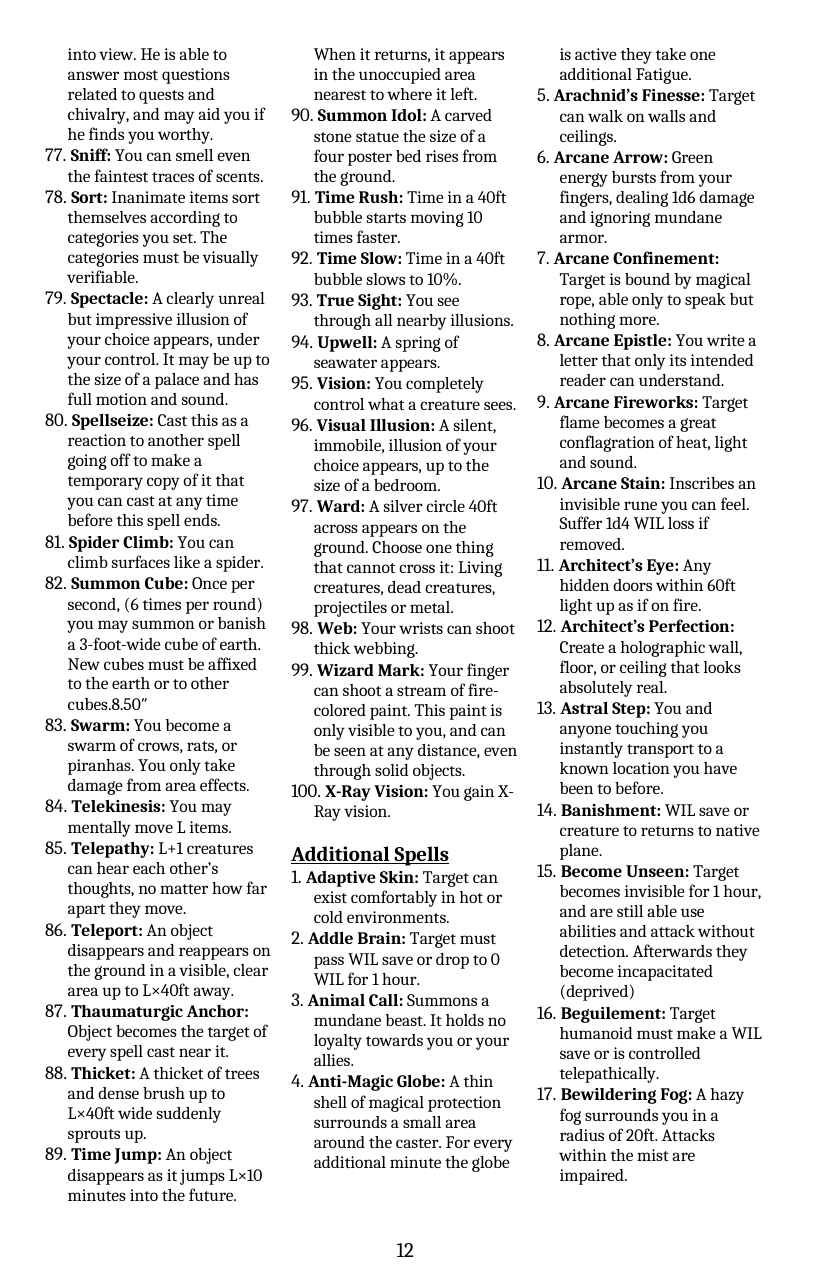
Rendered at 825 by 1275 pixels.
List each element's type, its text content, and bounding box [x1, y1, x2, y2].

list into view. He is able to answer most questions related to quests and chivalry, and may aid you if he finds you worthy. [45, 45, 273, 145]
list Visual Illusion: A silent, immobile, illusion of your choice appears, up to the size of a bedroom. [291, 414, 519, 496]
list is active they take one additional Fatigue. [537, 45, 765, 85]
list Bewildering Fog: A hazy fog surrounds you in a radius of 20ft. Attacks within the mist are impaired. [537, 1084, 765, 1185]
list Architect’s Eye: Any hidden doors within 60ft light up as if on fire. [537, 554, 765, 616]
list Arachnid’s Finesse: Target can walk on walls and ceilings. [537, 85, 765, 147]
list Time Rush: Time in a 40ft bubble starts moving 10 times faster. [291, 187, 519, 248]
list Teleport: An object disappears and reappears on the ground in a visible, clear area up to L×40ft away. [45, 919, 273, 1001]
list True Sight: You see through all nearby illusions. [291, 290, 519, 331]
list Vision: You completely control what a creature sees. [291, 373, 519, 414]
list Beguilement: Target humanoid must make a WIL save or is controlled telepathically. [537, 1002, 765, 1084]
list Arcane Arrow: Green energy bursts from your fingers, dealing 1d6 damage and ignoring mundane armor. [537, 147, 765, 248]
list Adaptive Skin: Target can exist comfortably in hot or cold environments. [291, 866, 519, 928]
list Banishment: WIL save or creature to returns to native plane. [537, 799, 765, 861]
list Telepathy: L+1 creatures can hear each other’s thoughts, no matter how far apart they move. [45, 837, 273, 919]
list Summon Idol: A carved stone statue the size of a four poster bed rises from the ground. [291, 105, 519, 187]
list Additional Spells [291, 822, 519, 866]
list Wizard Mark: Your finger can shoot a stream of fire-colored paint. This paint is only visible to you, and can be seen at any distance, even through solid objects. [291, 659, 519, 781]
list Spellseize: Cast this as a reaction to another spell going off to make a temporary copy of it that you can cast at any time before this spell ends. [45, 410, 273, 531]
list Spectacle: A clearly unreal but impressive illusion of your choice appears, under your control. It may be up to the size of a palace and has full motion and sound. [45, 288, 273, 410]
list Web: Your wrists can shoot thick webbing. [291, 617, 519, 659]
list Become Unseen: Target becomes invisible for 1 hour, and are still able use abilities and attack without detection. Afterwards they become incapacitated (deprived) [537, 861, 765, 1002]
list Thicket: A thicket of trees and dense brush up to L×40ft wide suddenly sprouts up. [45, 1062, 273, 1144]
list Thaumaturgic Anchor: Object becomes the target of every spell cast near it. [45, 1001, 273, 1062]
list Spider Climb: You can climb surfaces like a spider. [45, 531, 273, 573]
list Arcane Fireworks: Target flame becomes a great conflagration of heat, light and sound. [537, 391, 765, 473]
list Astral Step: You and anyone touching you instantly transport to a known location you have been to before. [537, 697, 765, 799]
list Sort: Inanimate items sort themselves according to categories you set. The categories must be visually verifiable. [45, 187, 273, 288]
list Upwell: A spring of seawater appears. [291, 331, 519, 373]
list Sniff: You can smell even the faintest traces of scents. [45, 145, 273, 187]
list Swarm: You become a swarm of crows, rats, or piranhas. You only take damage from area effects. [45, 714, 273, 796]
list Telekinesis: You may mentally move L items. [45, 796, 273, 837]
list Arcane Confinement: Target is bound by magical rope, able only to speak but nothing more. [537, 248, 765, 330]
list Architect’s Perfection: Create a holographic wall, floor, or ceiling that looks absolutely real. [537, 616, 765, 697]
list X-Ray Vision: You gain X-Ray vision. [291, 781, 519, 822]
list Arcane Epistle: You write a letter that only its intended reader can understand. [537, 330, 765, 391]
list When it returns, it appears in the unoccupied area nearest to where it left. [291, 45, 519, 105]
list Time Jump: An object disappears as it jumps L×10 minutes into the future. [45, 1144, 273, 1205]
list Anti-Magic Globe: A thin shell of magical protection surrounds a small area around the caster. For every additional minute the globe [291, 1071, 519, 1172]
list Ward: A silver circle 40ft across appears on the ground. Choose one thing that cannot cross it: Living creatures, dead creatures, projectiles or metal. [291, 496, 519, 617]
list Summon Cube: Once per second, (6 times per round) you may summon or banish a 3-foot-wide cube of earth. New cubes must be affixed to the earth or to other cubes.8.50″ [45, 573, 273, 714]
list Addle Brain: Target must pass WIL save or drop to 0 WIL for 1 hour. [291, 928, 519, 989]
list Animal Call: Summons a mundane beast. It holds no loyalty towards you or your allies. [291, 989, 519, 1071]
list Arcane Stain: Inscribes an invisible rune you can feel. Suffer 1d4 WIL loss if removed. [537, 473, 765, 554]
list Time Slow: Time in a 40ft bubble slows to 10%. [291, 248, 519, 290]
